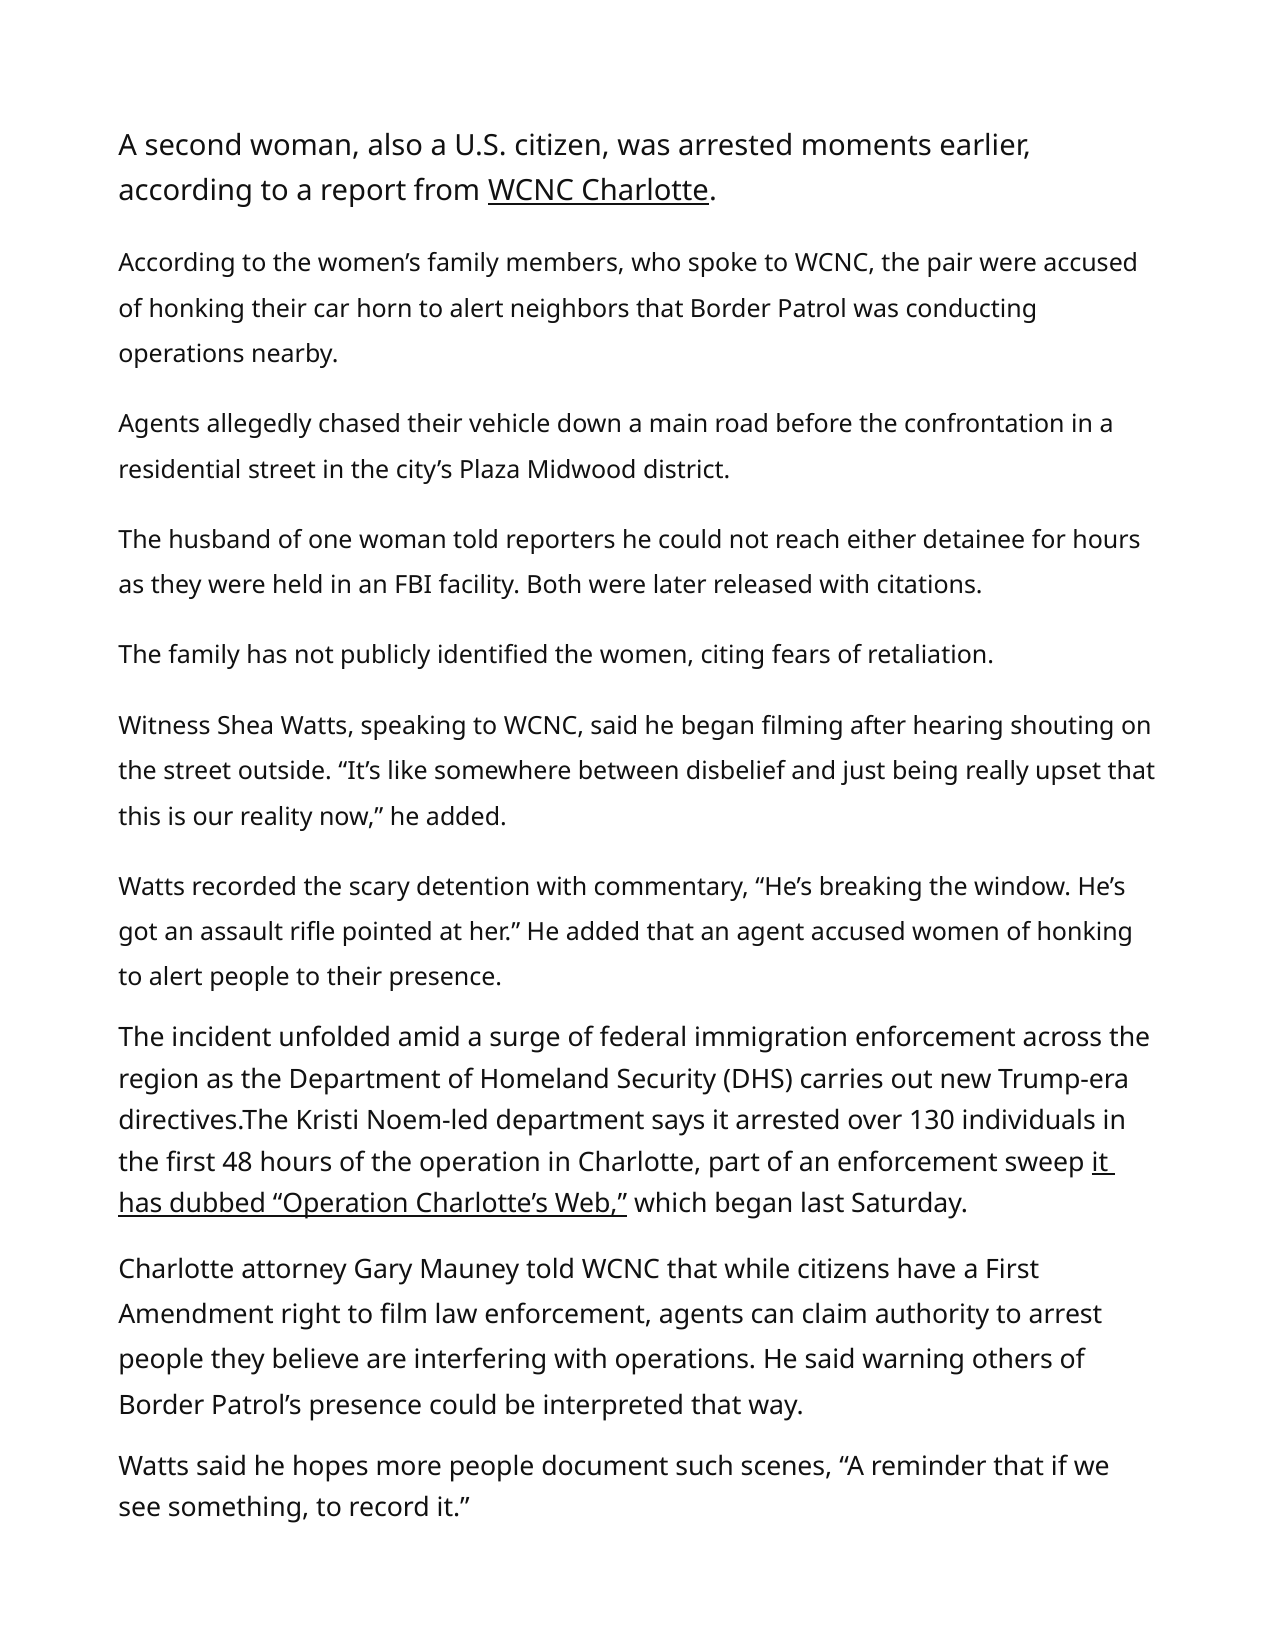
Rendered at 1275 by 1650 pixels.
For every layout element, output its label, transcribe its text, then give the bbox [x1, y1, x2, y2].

text According to the women’s family members, who spoke to WCNC, the pair were accused of honking their car horn to alert neighbors that Border Patrol was conducting operations nearby. [118, 234, 1157, 370]
text The husband of one woman told reporters he could not reach either detainee for hours as they were held in an FBI facility. Both were later released with citations. [118, 510, 1157, 601]
text A second woman, also a U.S. citizen, was arrested moments earlier, according to a report from WCNC Charlotte. [118, 118, 1157, 209]
text Charlotte attorney Gary Mauney told WCNC that while citizens have a First Amendment right to film law enforcement, agents can claim authority to arrest people they believe are interfering with operations. He said warning others of Border Patrol’s presence could be interpreted that way. [118, 1241, 1157, 1422]
text The incident unfolded amid a surge of federal immigration enforcement across the region as the Department of Homeland Security (DHS) carries out new Trump-era directives.The Kristi Noem-led department says it arrested over 130 individuals in the first 48 hours of the operation in Charlotte, part of an enforcement sweep it has dubbed “Operation Charlotte’s Web,” which began last Saturday. [118, 1018, 1157, 1221]
text Witness Shea Watts, speaking to WCNC, said he began filming after hearing shouting on the street outside. “It’s like somewhere between disbelief and just being really upset that this is our reality now,” he added. [118, 696, 1157, 832]
text The family has not publicly identified the women, citing fears of retaliation. [118, 626, 1157, 671]
text Agents allegedly chased their vehicle down a main road before the confrontation in a residential street in the city’s Plaza Midwood district. [118, 395, 1157, 485]
text Watts said he hopes more people document such scenes, “A reminder that if we see something, to record it.” [118, 1447, 1157, 1524]
text Watts recorded the scary detention with commentary, “He’s breaking the window. He’s got an assault rifle pointed at her.” He added that an agent accused women of honking to alert people to their presence. [118, 857, 1157, 993]
